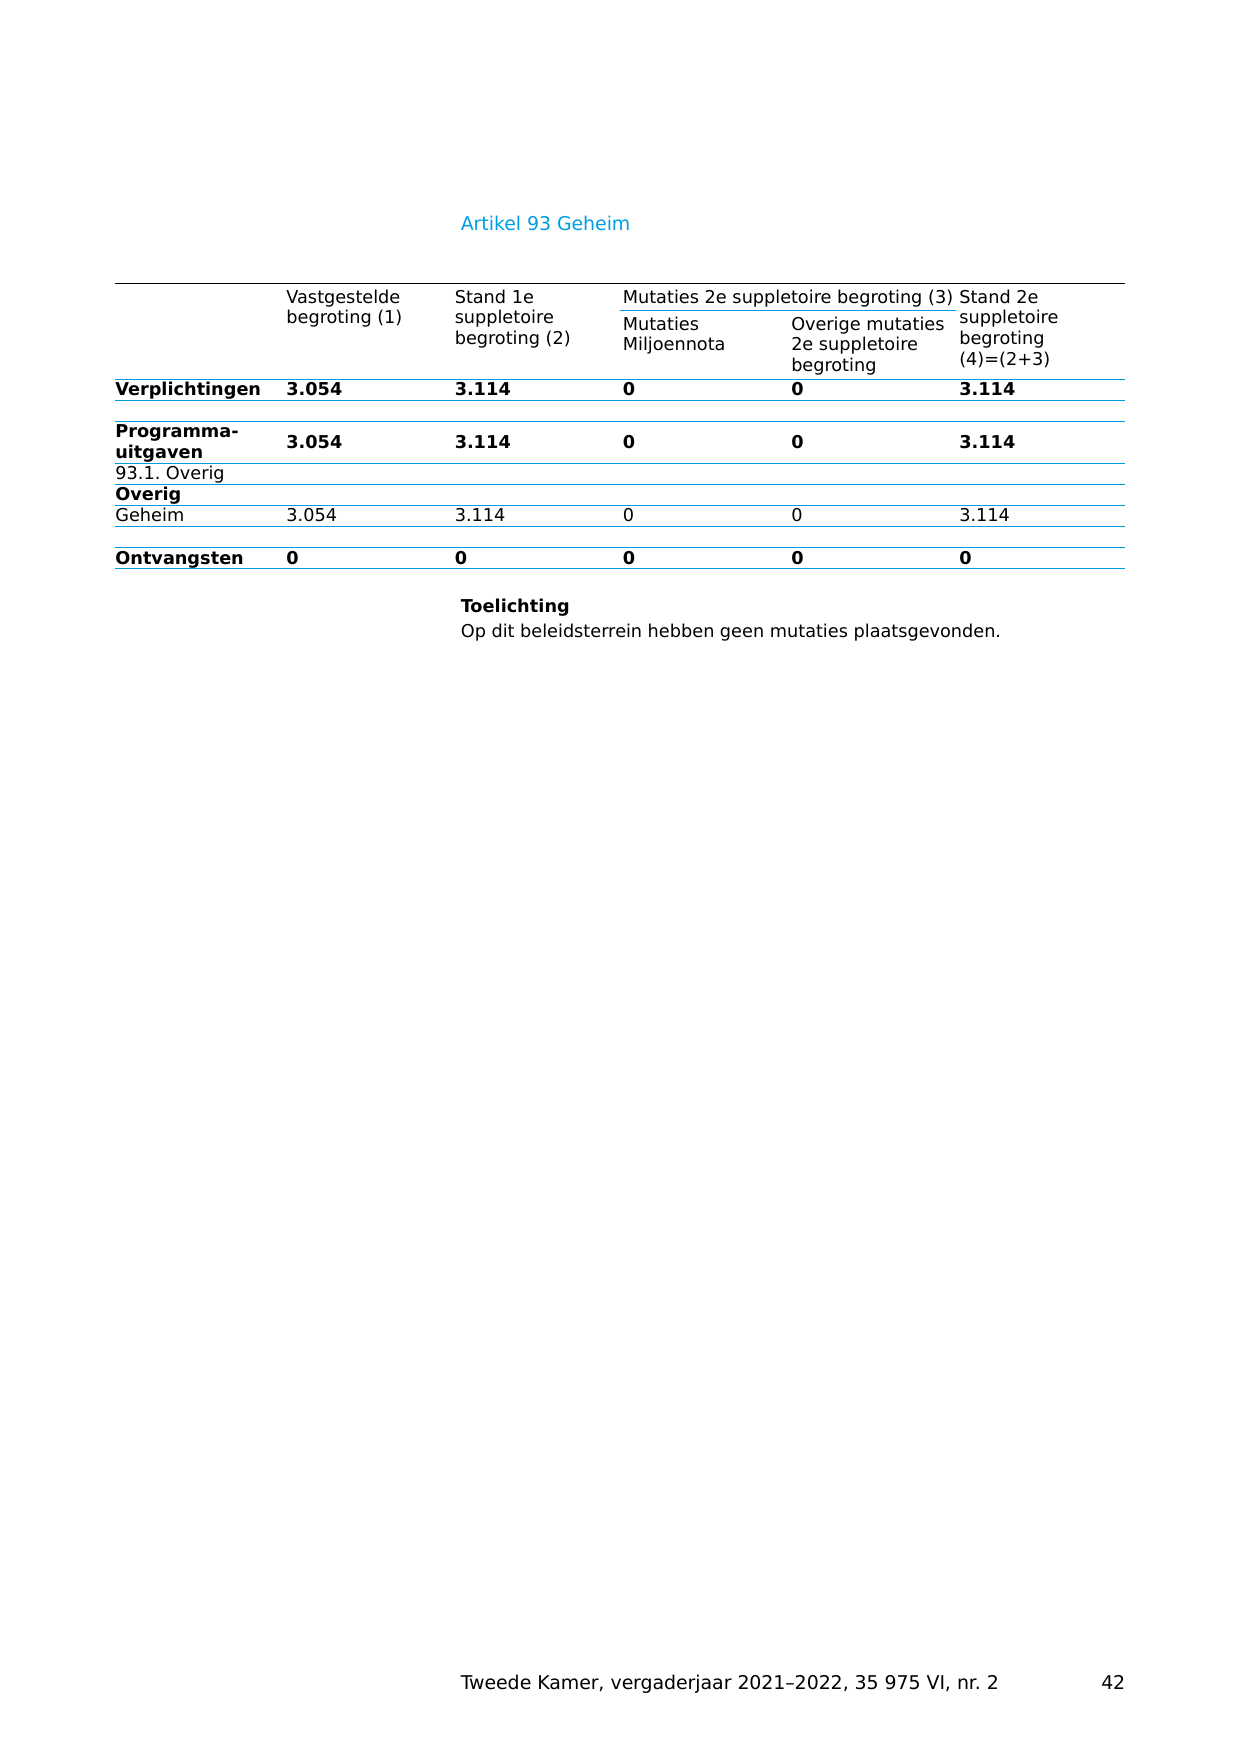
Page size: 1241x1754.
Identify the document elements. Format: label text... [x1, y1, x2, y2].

table_cell 3.114 [956, 380, 1125, 400]
table_cell [115, 401, 283, 421]
table_cell Programma-uitgaven [115, 422, 283, 463]
table_cell [115, 284, 283, 378]
table_cell Stand 2e suppletoire begroting (4)=(2+3) [956, 284, 1125, 378]
table_cell Mutaties 2e suppletoire begroting (3) [620, 284, 956, 310]
table_cell [788, 485, 956, 505]
table_cell 3.114 [452, 506, 620, 526]
table_cell [620, 527, 788, 547]
table_cell [283, 527, 452, 547]
table_cell 0 [283, 548, 452, 568]
table_cell [788, 401, 956, 421]
table_cell 0 [452, 548, 620, 568]
table_cell 3.114 [452, 422, 620, 463]
table_cell Verplichtingen [115, 380, 283, 400]
table_cell Ontvangsten [115, 548, 283, 568]
table_cell [452, 527, 620, 547]
text Toelichting [461, 594, 1125, 617]
table_cell 93.1. Overig [115, 464, 283, 484]
table_cell 3.054 [283, 422, 452, 463]
table_cell [956, 485, 1125, 505]
table_cell [788, 527, 956, 547]
table_cell Mutaties Miljoennota [620, 311, 788, 378]
table_cell 0 [620, 506, 788, 526]
table_cell 0 [788, 548, 956, 568]
table_cell 3.114 [956, 422, 1125, 463]
table_cell [620, 401, 788, 421]
table_cell [283, 464, 452, 484]
table_cell Overig [115, 485, 283, 505]
table_cell 0 [620, 422, 788, 463]
table_cell [452, 464, 620, 484]
table_cell Geheim [115, 506, 283, 526]
table_cell 3.054 [283, 380, 452, 400]
table_cell [956, 527, 1125, 547]
table_cell 3.114 [452, 380, 620, 400]
table_cell 0 [788, 422, 956, 463]
table_cell 0 [788, 506, 956, 526]
table_cell [620, 485, 788, 505]
table_cell [620, 464, 788, 484]
table_header Tabel 12 Artikel 93 Geheim (Bedragen x € 1.000) [115, 258, 1125, 283]
table_cell [115, 527, 283, 547]
table_cell 3.114 [956, 506, 1125, 526]
table_cell [788, 464, 956, 484]
table_cell Stand 1e suppletoire begroting (2) [452, 284, 620, 378]
table_cell 0 [956, 548, 1125, 568]
table_cell 3.054 [283, 506, 452, 526]
table_cell Overige mutaties 2e suppletoire begroting [788, 311, 956, 378]
table_cell 0 [620, 548, 788, 568]
text Op dit beleidsterrein hebben geen mutaties plaatsgevonden. [461, 619, 1125, 642]
table_cell [956, 464, 1125, 484]
table_cell 0 [788, 380, 956, 400]
table_cell [452, 401, 620, 421]
table_cell [283, 485, 452, 505]
table_cell [283, 401, 452, 421]
table_cell [956, 401, 1125, 421]
table_cell Vastgestelde begroting (1) [283, 284, 452, 378]
title Artikel 93 Geheim [461, 213, 1125, 235]
table_cell 0 [620, 380, 788, 400]
table_cell [452, 485, 620, 505]
